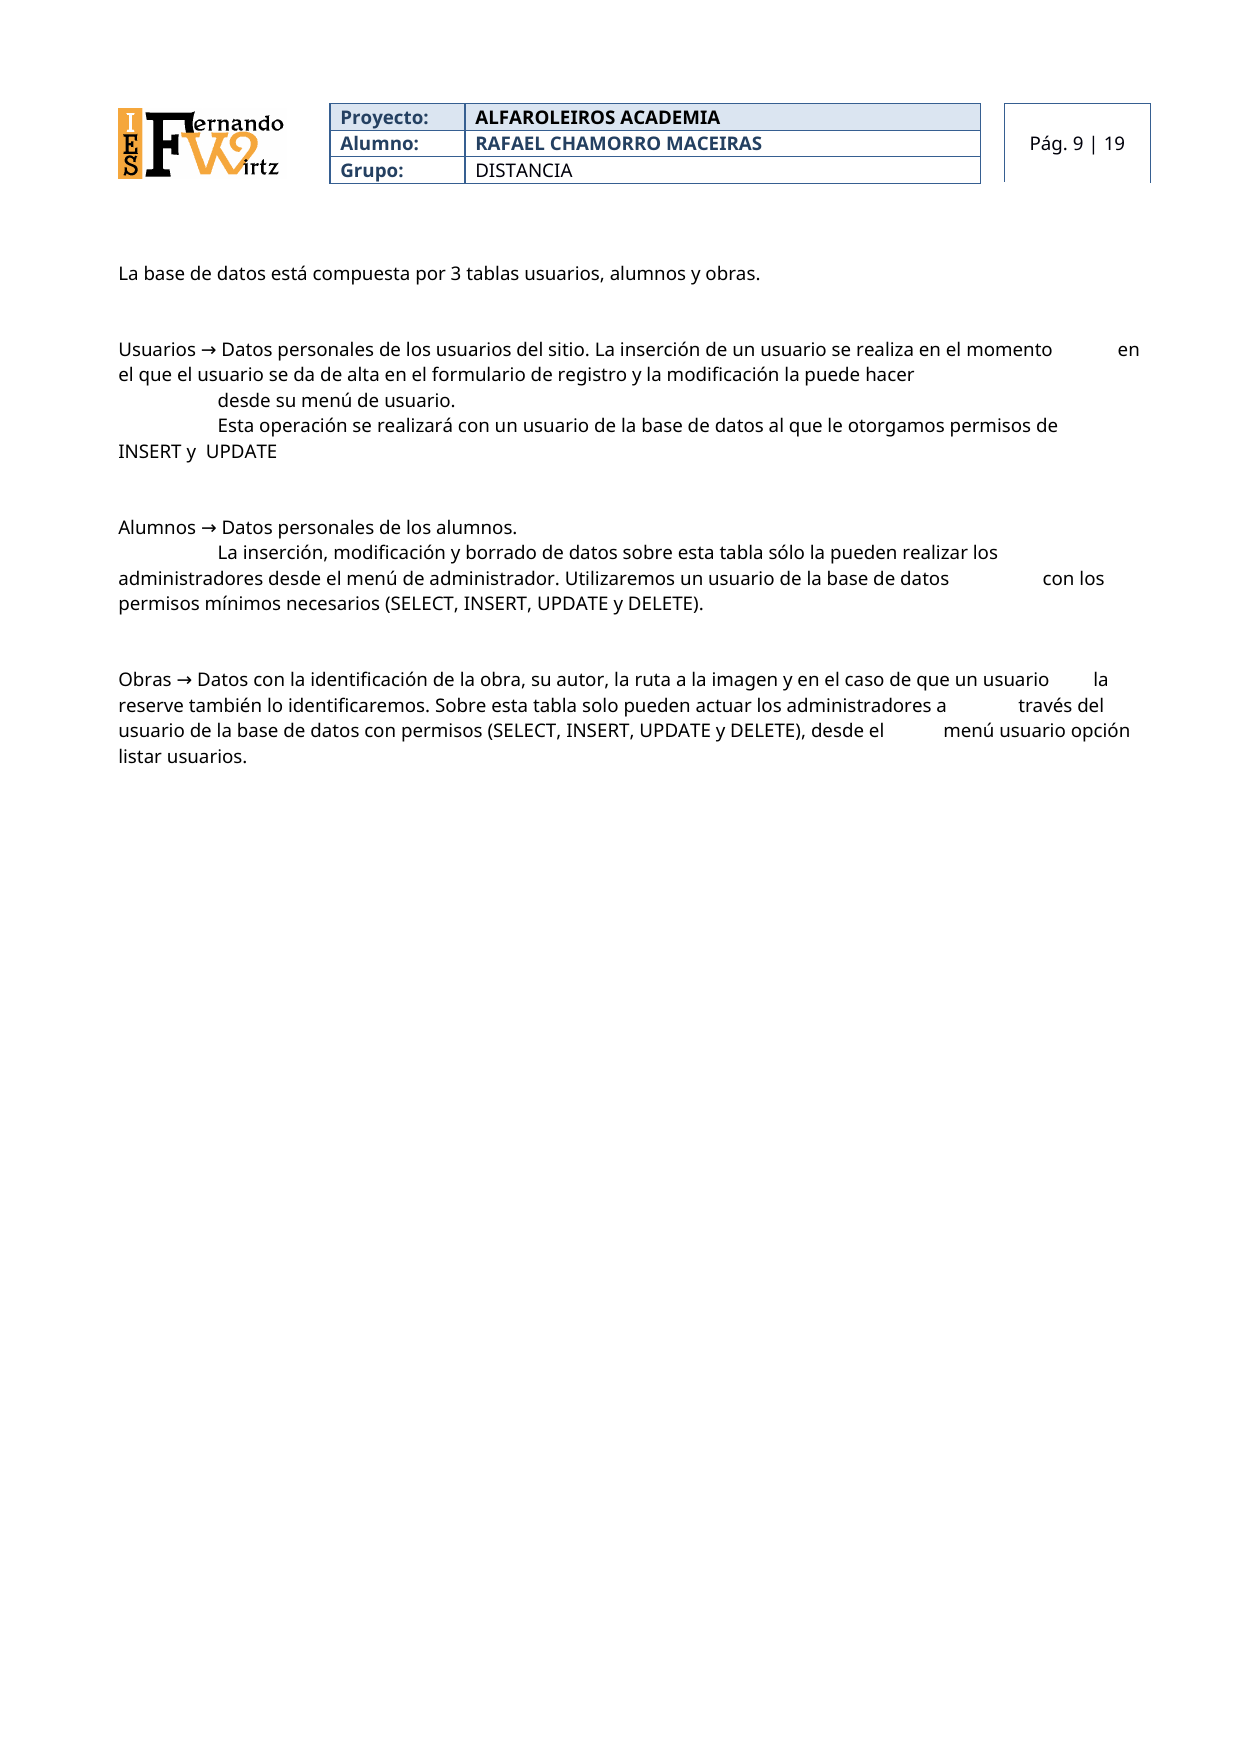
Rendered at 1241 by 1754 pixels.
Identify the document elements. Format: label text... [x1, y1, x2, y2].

text La base de datos está compuesta por 3 tablas usuarios, alumnos y obras. [118, 260, 1152, 285]
text Obras → Datos con la identificación de la obra, su autor, la ruta a la imagen y en el caso de que un usuario la reserve también lo identificaremos. Sobre esta tabla solo pueden actuar los administradores a través del usuario de la base de datos con permisos (SELECT, INSERT, UPDATE y DELETE), desde el menú usuario opción listar usuarios. [118, 667, 1152, 769]
text Alumnos → Datos personales de los alumnos. La inserción, modificación y borrado de datos sobre esta tabla sólo la pueden realizar los administradores desde el menú de administrador. Utilizaremos un usuario de la base de datos con los permisos mínimos necesarios (SELECT, INSERT, UPDATE y DELETE). [118, 514, 1152, 616]
text Usuarios → Datos personales de los usuarios del sitio. La inserción de un usuario se realiza en el momento en el que el usuario se da de alta en el formulario de registro y la modificación la puede hacer desde su menú de usuario. Esta operación se realizará con un usuario de la base de datos al que le otorgamos permisos de INSERT y UPDATE [118, 336, 1152, 463]
picture [118, 108, 287, 179]
